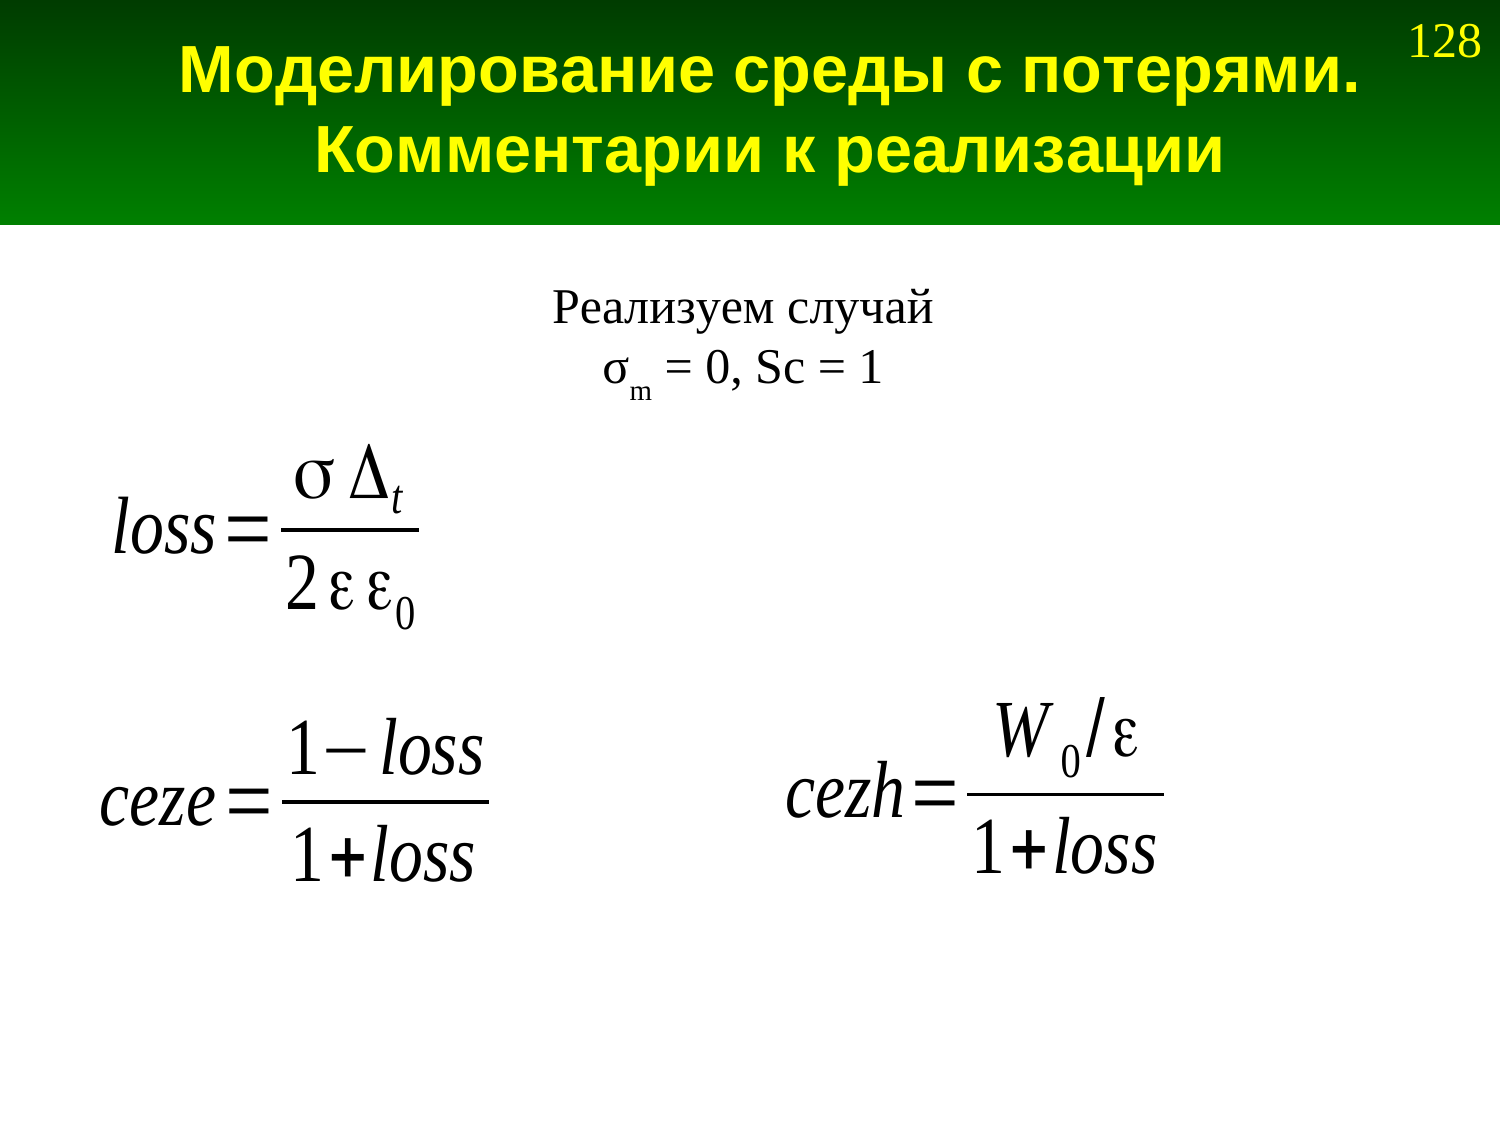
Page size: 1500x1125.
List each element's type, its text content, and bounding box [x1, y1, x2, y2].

text_box Реализуем случай σm = 0, Sc = 1 [537, 266, 963, 414]
chart [94, 437, 439, 642]
title Моделирование среды с потерями. Комментарии к реализации [100, 0, 1441, 249]
chart [82, 703, 508, 898]
chart [768, 685, 1185, 893]
